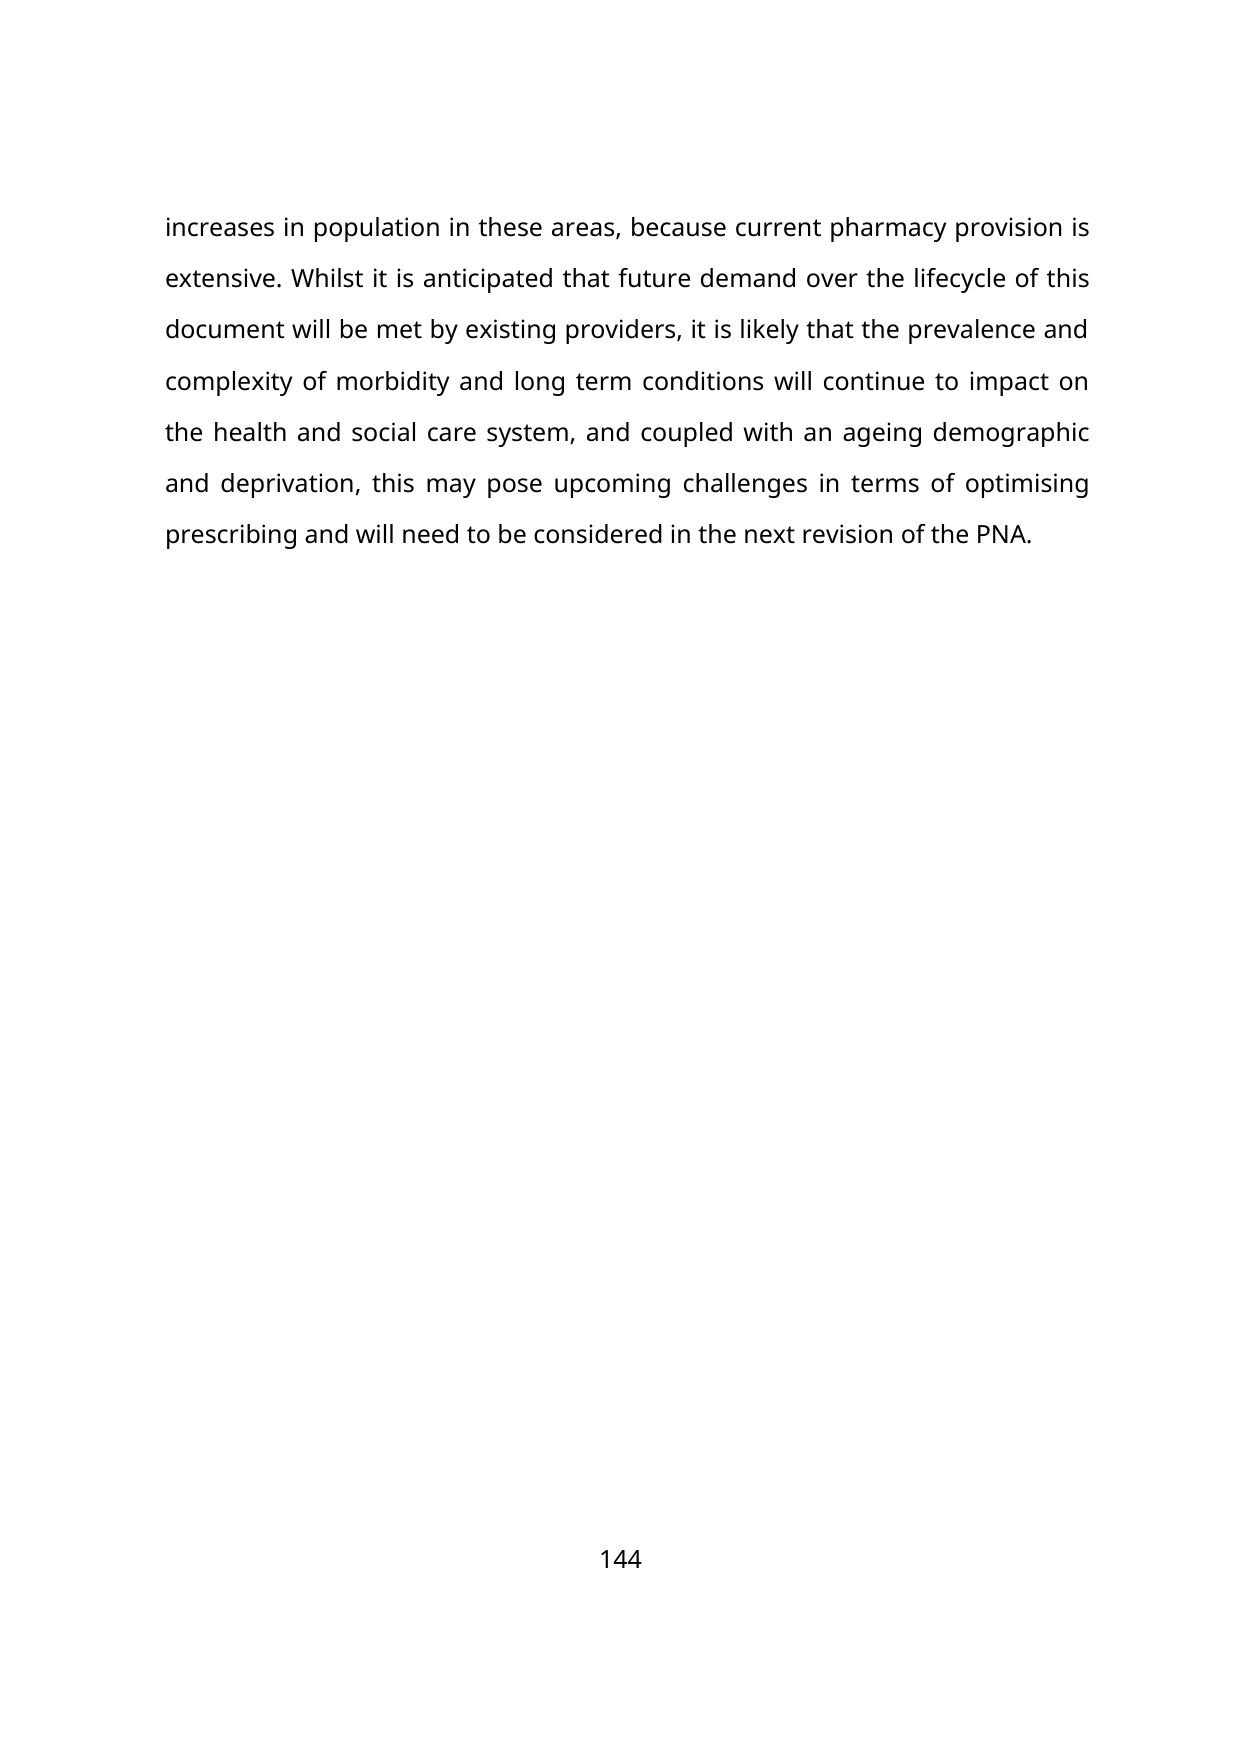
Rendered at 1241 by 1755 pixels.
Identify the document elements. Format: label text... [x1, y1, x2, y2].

text increases in population in these areas, because current pharmacy provision is extensive. Whilst it is anticipated that future demand over the lifecycle of this document will be met by existing providers, it is likely that the prevalence and complexity of morbidity and long term conditions will continue to impact on the health and social care system, and coupled with an ageing demographic and deprivation, this may pose upcoming challenges in terms of optimising prescribing and will need to be considered in the next revision of the PNA. [165, 210, 1091, 550]
